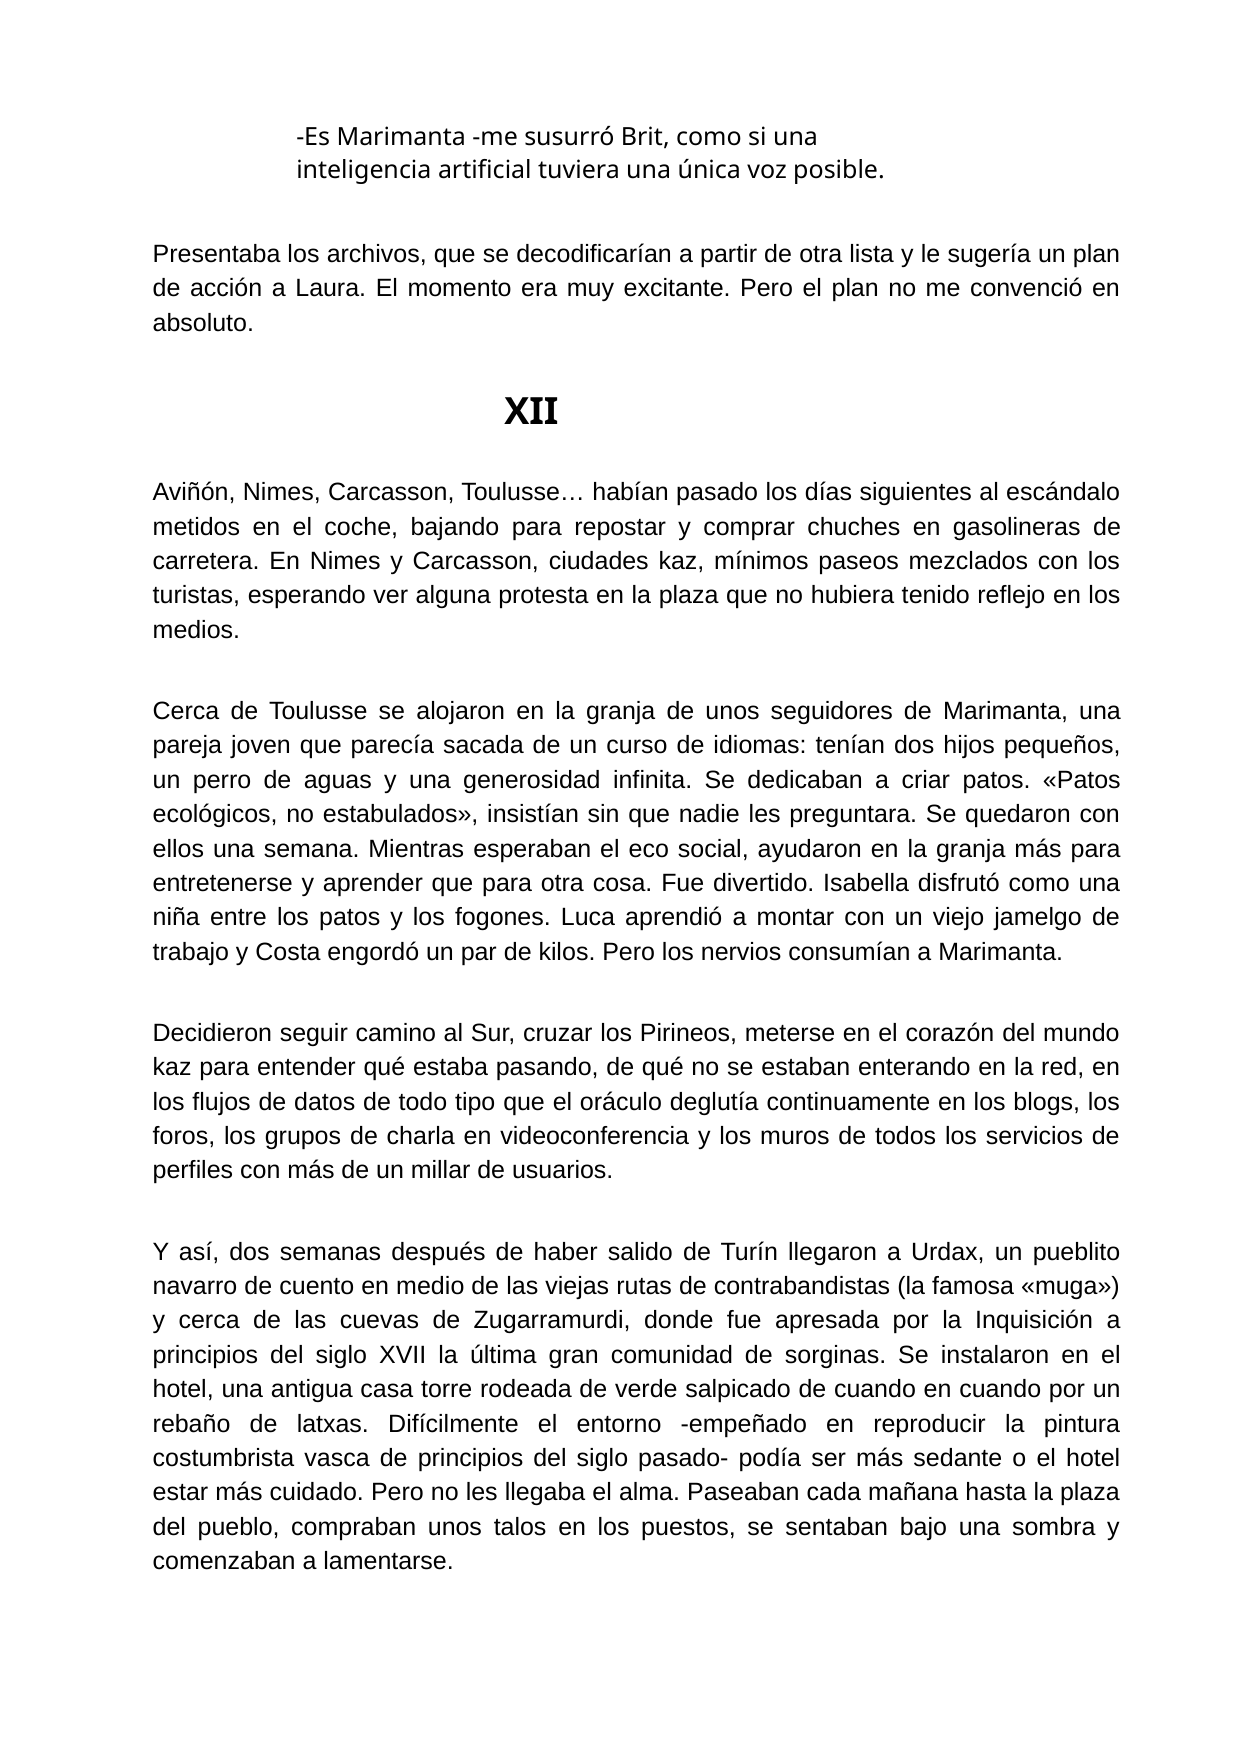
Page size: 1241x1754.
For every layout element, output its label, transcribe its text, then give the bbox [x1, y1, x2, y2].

subtitle XII [118, 385, 944, 436]
text Aviñón, Nimes, Carcasson, Toulusse… habían pasado los días siguientes al escándalo metidos en el coche, bajando para repostar y comprar chuches en gasolineras de carretera. En Nimes y Carcasson, ciudades kaz, mínimos paseos mezclados con los turistas, esperando ver alguna protesta en la plaza que no hubiera tenido reflejo en los medios. [152, 472, 1122, 643]
text -Es Marimanta -me susurró Brit, como si una inteligencia artificial tuviera una única voz posible. [296, 118, 944, 186]
text Cerca de Toulusse se alojaron en la granja de unos seguidores de Marimanta, una pareja joven que parecía sacada de un curso de idiomas: tenían dos hijos pequeños, un perro de aguas y una generosidad infinita. Se dedicaban a criar patos. «Patos ecológicos, no estabulados», insistían sin que nadie les preguntara. Se quedaron con ellos una semana. Mientras esperaban el eco social, ayudaron en la granja más para entretenerse y aprender que para otra cosa. Fue divertido. Isabella disfrutó como una niña entre los patos y los fogones. Luca aprendió a montar con un viejo jamelgo de trabajo y Costa engordó un par de kilos. Pero los nervios consumían a Marimanta. [152, 690, 1122, 965]
text Presentaba los archivos, que se decodificarían a partir de otra lista y le sugería un plan de acción a Laura. El momento era muy excitante. Pero el plan no me convenció en absoluto. [152, 233, 1122, 336]
text Y así, dos semanas después de haber salido de Turín llegaron a Urdax, un pueblito navarro de cuento en medio de las viejas rutas de contrabandistas (la famosa «muga») y cerca de las cuevas de Zugarramurdi, donde fue apresada por la Inquisición a principios del siglo XVII la última gran comunidad de sorginas. Se instalaron en el hotel, una antigua casa torre rodeada de verde salpicado de cuando en cuando por un rebaño de latxas. Difícilmente el entorno -empeñado en reproducir la pintura costumbrista vasca de principios del siglo pasado- podía ser más sedante o el hotel estar más cuidado. Pero no les llegaba el alma. Paseaban cada mañana hasta la plaza del pueblo, compraban unos talos en los puestos, se sentaban bajo una sombra y comenzaban a lamentarse. [152, 1231, 1122, 1575]
text Decidieron seguir camino al Sur, cruzar los Pirineos, meterse en el corazón del mundo kaz para entender qué estaba pasando, de qué no se estaban enterando en la red, en los flujos de datos de todo tipo que el oráculo deglutía continuamente en los blogs, los foros, los grupos de charla en videoconferencia y los muros de todos los servicios de perfiles con más de un millar de usuarios. [152, 1012, 1122, 1184]
